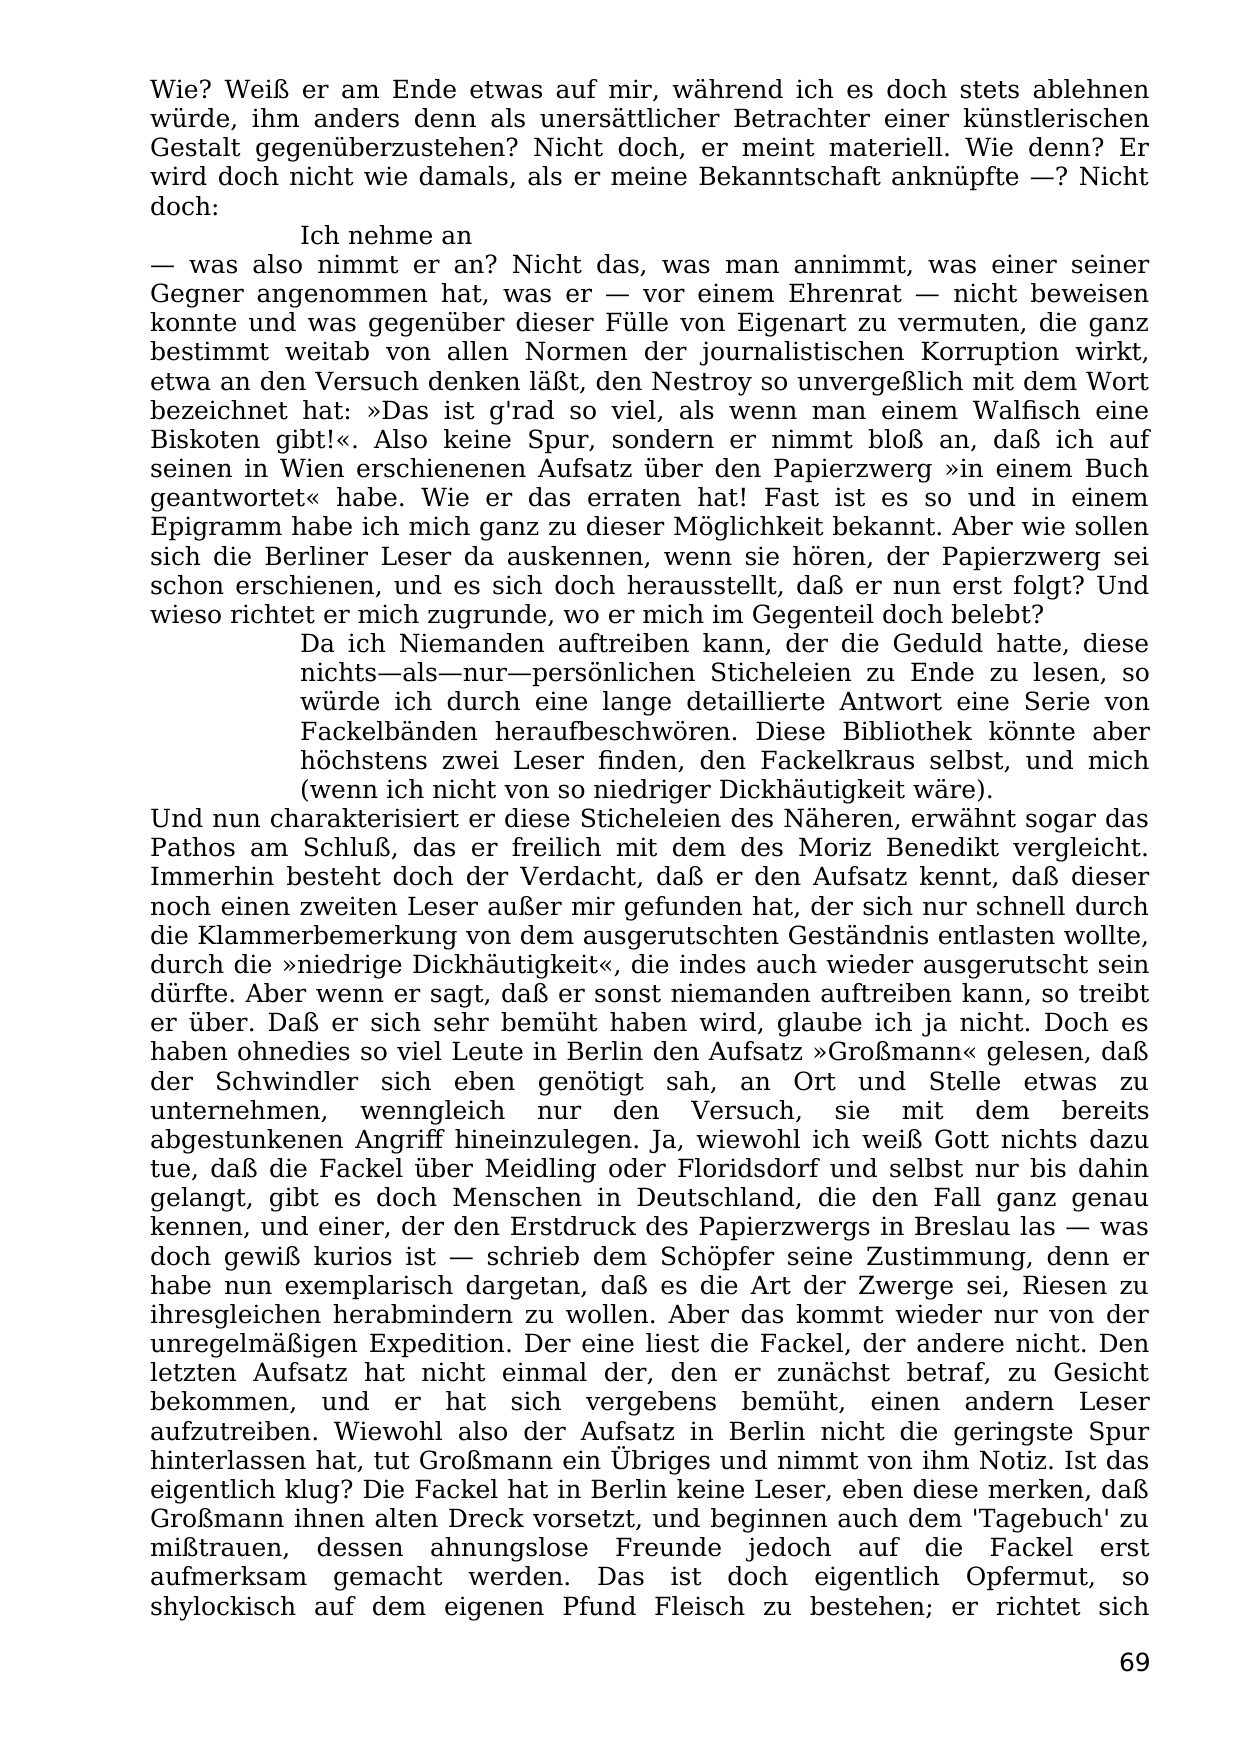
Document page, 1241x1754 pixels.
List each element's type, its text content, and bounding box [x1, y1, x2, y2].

text Wie? Weiß er am Ende etwas auf mir, während ich es doch stets ablehnen würde, ihm anders denn als unersättlicher Betrachter einer künstlerischen Gestalt gegenüberzustehen? Nicht doch, er meint materiell. Wie denn? Er wird doch nicht wie damals, als er meine Bekanntschaft anknüpfte —? Nicht doch: [150, 75, 1151, 221]
text Da ich Niemanden auftreiben kann, der die Geduld hatte, diese nichts—als—nur—persönlichen Sticheleien zu Ende zu lesen, so würde ich durch eine lange detaillierte Antwort eine Serie von Fackelbänden heraufbeschwören. Diese Bibliothek könnte aber höchstens zwei Leser finden, den Fackelkraus selbst, und mich (wenn ich nicht von so niedriger Dickhäutigkeit wäre). [300, 629, 1151, 804]
text Und nun charakterisiert er diese Sticheleien des Näheren, erwähnt sogar das Pathos am Schluß, das er freilich mit dem des Moriz Benedikt vergleicht. Immerhin besteht doch der Verdacht, daß er den Aufsatz kennt, daß dieser noch einen zweiten Leser außer mir gefunden hat, der sich nur schnell durch die Klammerbemerkung von dem ausgerutschten Geständnis entlasten wollte, durch die »niedrige Dickhäutigkeit«, die indes auch wieder ausgerutscht sein dürfte. Aber wenn er sagt, daß er sonst niemanden auftreiben kann, so treibt er über. Daß er sich sehr bemüht haben wird, glaube ich ja nicht. Doch es haben ohnedies so viel Leute in Berlin den Aufsatz »Großmann« gelesen, daß der Schwindler sich eben genötigt sah, an Ort und Stelle etwas zu unternehmen, wenngleich nur den Versuch, sie mit dem bereits abgestunkenen Angriff hineinzulegen. Ja, wiewohl ich weiß Gott nichts dazu tue, daß die Fackel über Meidling oder Floridsdorf und selbst nur bis dahin gelangt, gibt es doch Menschen in Deutschland, die den Fall ganz genau kennen, und einer, der den Erstdruck des Papierzwergs in Breslau las — was doch gewiß kurios ist — schrieb dem Schöpfer seine Zustimmung, denn er habe nun exemplarisch dargetan, daß es die Art der Zwerge sei, Riesen zu ihresgleichen herabmindern zu wollen. Aber das kommt wieder nur von der unregelmäßigen Expedition. Der eine liest die Fackel, der andere nicht. Den letzten Aufsatz hat nicht einmal der, den er zunächst betraf, zu Gesicht bekommen, und er hat sich vergebens bemüht, einen andern Leser aufzutreiben. Wiewohl also der Aufsatz in Berlin nicht die geringste Spur hinterlassen hat, tut Großmann ein Übriges und nimmt von ihm Notiz. Ist das eigentlich klug? Die Fackel hat in Berlin keine Leser, eben diese merken, daß Großmann ihnen alten Dreck vorsetzt, und beginnen auch dem 'Tagebuch' zu mißtrauen, dessen ahnungslose Freunde jedoch auf die Fackel erst aufmerksam gemacht werden. Das ist doch eigentlich Opfermut, so shylockisch auf dem eigenen Pfund Fleisch zu bestehen; er richtet sich [150, 804, 1151, 1621]
text — was also nimmt er an? Nicht das, was man annimmt, was einer seiner Gegner angenommen hat, was er — vor einem Ehrenrat — nicht beweisen konnte und was gegenüber dieser Fülle von Eigenart zu vermuten, die ganz bestimmt weitab von allen Normen der journalistischen Korruption wirkt, etwa an den Versuch denken läßt, den Nestroy so unvergeßlich mit dem Wort bezeichnet hat: »Das ist g'rad so viel, als wenn man einem Walfisch eine Biskoten gibt!«. Also keine Spur, sondern er nimmt bloß an, daß ich auf seinen in Wien erschienenen Aufsatz über den Papierzwerg »in einem Buch geantwortet« habe. Wie er das erraten hat! Fast ist es so und in einem Epigramm habe ich mich ganz zu dieser Möglichkeit bekannt. Aber wie sollen sich die Berliner Leser da auskennen, wenn sie hören, der Papierzwerg sei schon erschienen, und es sich doch herausstellt, daß er nun erst folgt? Und wieso richtet er mich zugrunde, wo er mich im Gegenteil doch belebt? [150, 250, 1151, 629]
text Ich nehme an [300, 221, 1151, 250]
